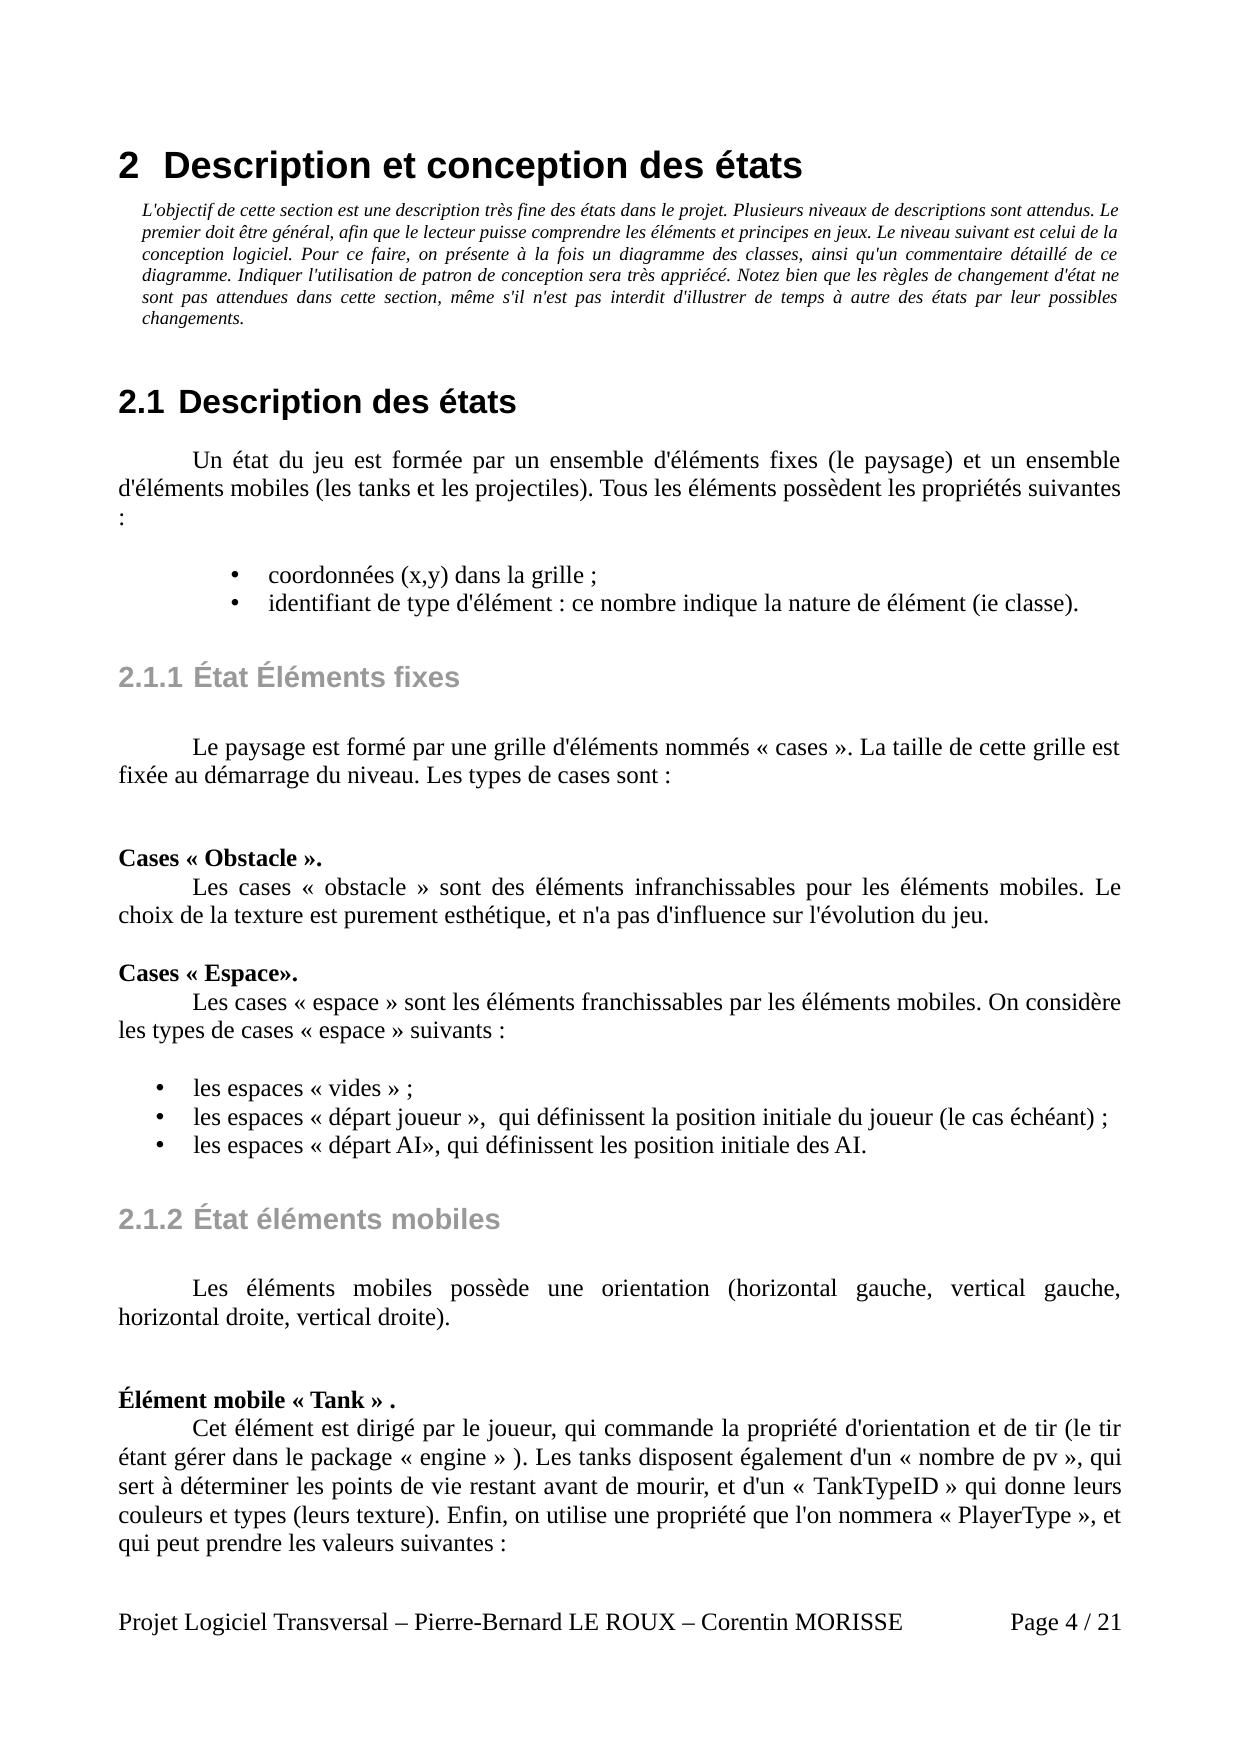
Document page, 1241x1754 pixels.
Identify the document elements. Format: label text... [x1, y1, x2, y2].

text L'objectif de cette section est une description très fine des états dans le projet. Plusieurs niveaux de descriptions sont attendus. Le premier doit être général, afin que le lecteur puisse comprendre les éléments et principes en jeux. Le niveau suivant est celui de la conception logiciel. Pour ce faire, on présente à la fois un diagramme des classes, ainsi qu'un commentaire détaillé de ce diagramme. Indiquer l'utilisation de patron de conception sera très appriécé. Notez bien que les règles de changement d'état ne sont pas attendues dans cette section, même s'il n'est pas interdit d'illustrer de temps à autre des états par leur possibles changements. [142, 199, 1122, 329]
text Les éléments mobiles possède une orientation (horizontal gauche, vertical gauche, horizontal droite, vertical droite). [118, 1273, 1122, 1331]
text Le paysage est formé par une grille d'éléments nommés « cases ». La taille de cette grille est fixée au démarrage du niveau. Les types de cases sont : [118, 732, 1122, 789]
subtitle État Éléments fixes [118, 661, 1122, 694]
list les espaces « vides » ; [156, 1073, 1122, 1102]
text Cases « Espace». [118, 958, 1122, 987]
list coordonnées (x,y) dans la grille ; [231, 560, 1122, 588]
text Les cases « obstacle » sont des éléments infranchissables pour les éléments mobiles. Le choix de la texture est purement esthétique, et n'a pas d'influence sur l'évolution du jeu. [118, 872, 1122, 929]
text Cet élément est dirigé par le joueur, qui commande la propriété d'orientation et de tir (le tir étant gérer dans le package « engine » ). Les tanks disposent également d'un « nombre de pv », qui sert à déterminer les points de vie restant avant de mourir, et d'un « TankTypeID » qui donne leurs couleurs et types (leurs texture). Enfin, on utilise une propriété que l'on nommera « PlayerType », et qui peut prendre les valeurs suivantes : [118, 1413, 1122, 1557]
subtitle État éléments mobiles [118, 1202, 1122, 1236]
text Les cases « espace » sont les éléments franchissables par les éléments mobiles. On considère les types de cases « espace » suivants : [118, 987, 1122, 1044]
text Un état du jeu est formée par un ensemble d'éléments fixes (le paysage) et un ensemble d'éléments mobiles (les tanks et les projectiles). Tous les éléments possèdent les propriétés suivantes : [118, 445, 1122, 531]
list les espaces « départ joueur », qui définissent la position initiale du joueur (le cas échéant) ; [156, 1102, 1122, 1130]
subtitle Description et conception des états [118, 143, 1122, 187]
list les espaces « départ AI», qui définissent les position initiale des AI. [156, 1130, 1122, 1159]
text Cases « Obstacle ». [118, 843, 1122, 872]
list identifiant de type d'élément : ce nombre indique la nature de élément (ie classe). [231, 588, 1122, 617]
text Élément mobile « Tank » . [118, 1385, 1122, 1413]
subtitle Description des états [118, 382, 1122, 421]
